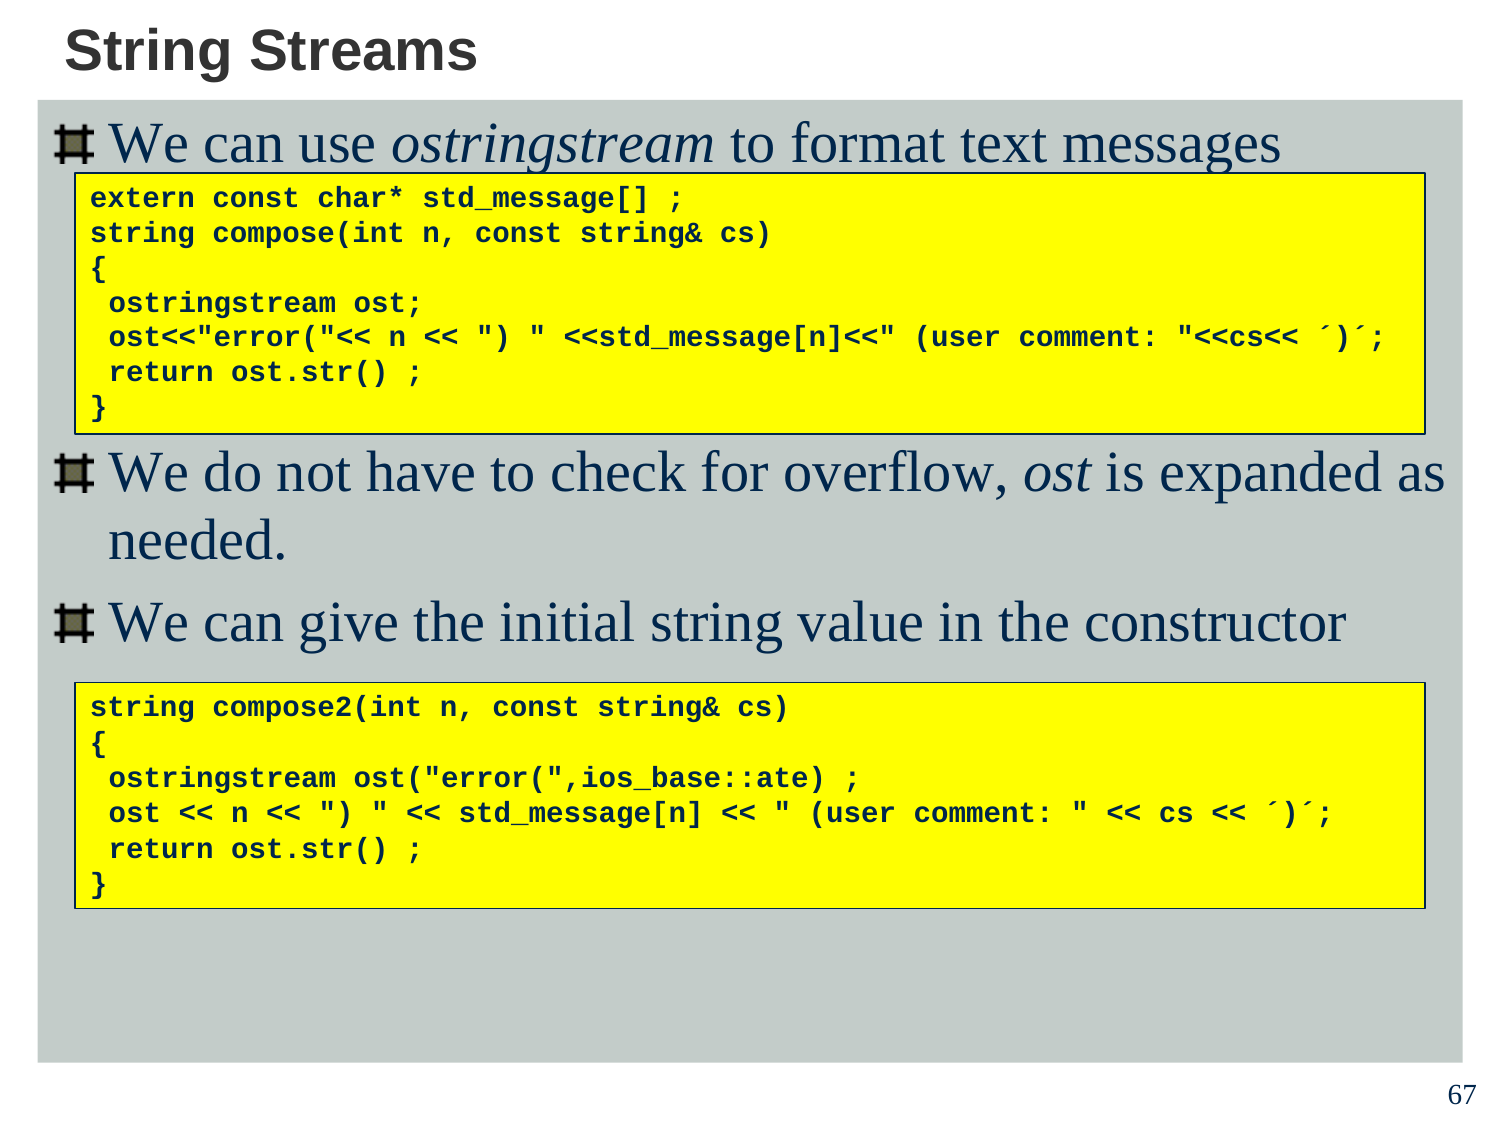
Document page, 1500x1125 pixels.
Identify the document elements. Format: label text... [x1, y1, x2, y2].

text_box string compose2(int n, const string& cs) { ostringstream ost("error(",ios_base::ate) ; ost << n << ") " << std_message[n] << " (user comment: " << cs << ´)´; return ost.str() ; } [75, 682, 1426, 909]
title String Streams [50, 0, 1450, 91]
list We can use ostringstream to format text messages We do not have to check for overflow, ost is expanded as needed. We can give the initial string value in the constructor [37, 99, 1463, 1063]
text_box extern const char* std_message[] ; string compose(int n, const string& cs) { ostringstream ost; ost<<"error("<< n << ") " <<std_message[n]<<" (user comment: "<<cs<< ´)´; return ost.str() ; } [75, 173, 1426, 465]
